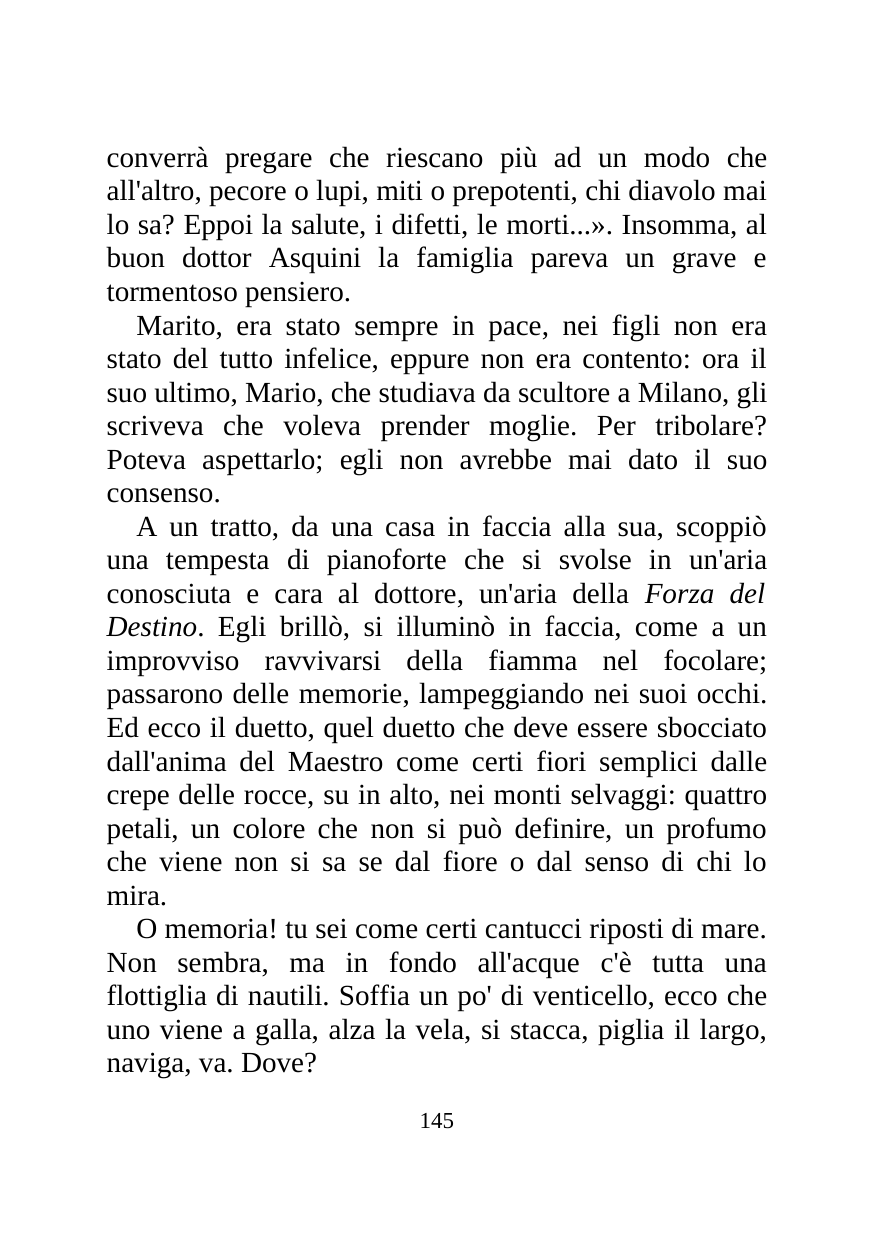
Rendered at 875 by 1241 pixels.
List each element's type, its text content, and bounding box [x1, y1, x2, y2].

text converrà pregare che riescano più ad un modo che all'altro, pecore o lupi, miti o prepotenti, chi diavolo mai lo sa? Eppoi la salute, i difetti, le morti...». Insomma, al buon dottor Asquini la famiglia pareva un grave e tormentoso pensiero. [106, 140, 768, 308]
text O memoria! tu sei come certi cantucci riposti di mare. Non sembra, ma in fondo all'acque c'è tutta una flottiglia di nautili. Soffia un po' di venticello, ecco che uno viene a galla, alza la vela, si stacca, piglia il largo, naviga, va. Dove? [106, 911, 768, 1079]
text Marito, era stato sempre in pace, nei figli non era stato del tutto infelice, eppure non era contento: ora il suo ultimo, Mario, che studiava da scultore a Milano, gli scriveva che voleva prender moglie. Per tribolare? Poteva aspettarlo; egli non avrebbe mai dato il suo consenso. [106, 308, 768, 509]
text A un tratto, da una casa in faccia alla sua, scoppiò una tempesta di pianoforte che si svolse in un'aria conosciuta e cara al dottore, un'aria della Forza del Destino. Egli brillò, si illuminò in faccia, come a un improvviso ravvivarsi della fiamma nel focolare; passarono delle memorie, lampeggiando nei suoi occhi. Ed ecco il duetto, quel duetto che deve essere sbocciato dall'anima del Maestro come certi fiori semplici dalle crepe delle rocce, su in alto, nei monti selvaggi: quattro petali, un colore che non si può definire, un profumo che viene non si sa se dal fiore o dal senso di chi lo mira. [106, 509, 768, 911]
